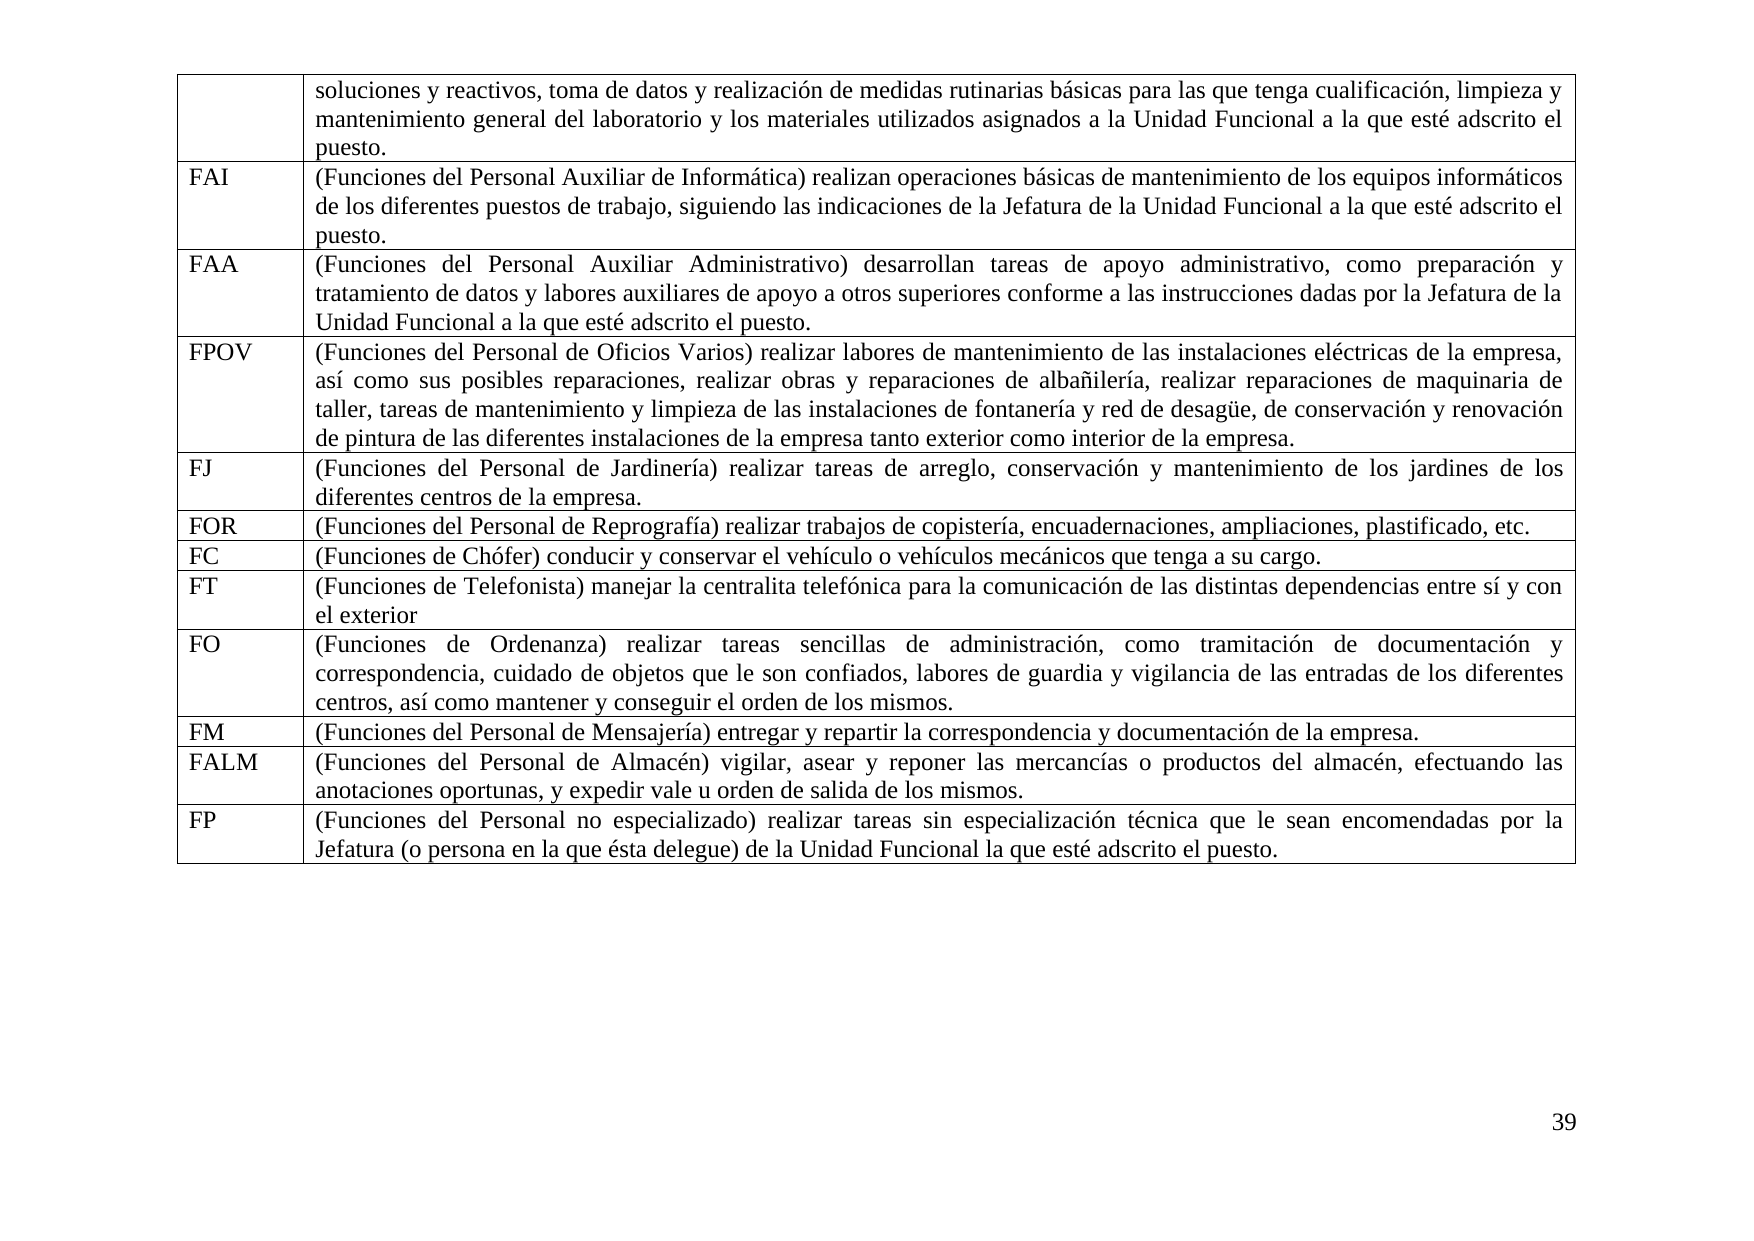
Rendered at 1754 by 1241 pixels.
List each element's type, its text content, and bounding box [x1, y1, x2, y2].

table_cell FO [178, 630, 303, 716]
table_cell FM [178, 717, 303, 746]
table_cell [178, 75, 303, 161]
table_cell FT [178, 571, 303, 628]
table_cell FP [178, 805, 303, 863]
table_cell FPOV [178, 337, 303, 452]
table_cell (Funciones del Personal no especializado) realizar tareas sin especialización técnica que le sean encomendadas por la Jefatura (o persona en la que ésta delegue) de la Unidad Funcional la que esté adscrito el puesto. [304, 805, 1575, 863]
table_cell (Funciones del Personal de Oficios Varios) realizar labores de mantenimiento de las instalaciones eléctricas de la empresa, así como sus posibles reparaciones, realizar obras y reparaciones de albañilería, realizar reparaciones de maquinaria de taller, tareas de mantenimiento y limpieza de las instalaciones de fontanería y red de desagüe, de conservación y renovación de pintura de las diferentes instalaciones de la empresa tanto exterior como interior de la empresa. [304, 337, 1575, 452]
table_cell (Funciones del Personal Auxiliar Administrativo) desarrollan tareas de apoyo administrativo, como preparación y tratamiento de datos y labores auxiliares de apoyo a otros superiores conforme a las instrucciones dadas por la Jefatura de la Unidad Funcional a la que esté adscrito el puesto. [304, 250, 1575, 336]
table_cell FOR [178, 511, 303, 540]
table_cell FAI [178, 162, 303, 248]
table_cell (Funciones de Telefonista) manejar la centralita telefónica para la comunicación de las distintas dependencias entre sí y con el exterior [304, 571, 1575, 628]
table_cell (Funciones del Personal de Jardinería) realizar tareas de arreglo, conservación y mantenimiento de los jardines de los diferentes centros de la empresa. [304, 453, 1575, 510]
table_cell (Funciones del Personal de Almacén) vigilar, asear y reponer las mercancías o productos del almacén, efectuando las anotaciones oportunas, y expedir vale u orden de salida de los mismos. [304, 747, 1575, 804]
table_cell (Funciones del Personal de Reprografía) realizar trabajos de copistería, encuadernaciones, ampliaciones, plastificado, etc. [304, 511, 1575, 540]
table_cell FALM [178, 747, 303, 804]
table_cell (Funciones del Personal Auxiliar de Informática) realizan operaciones básicas de mantenimiento de los equipos informáticos de los diferentes puestos de trabajo, siguiendo las indicaciones de la Jefatura de la Unidad Funcional a la que esté adscrito el puesto. [304, 162, 1575, 248]
table_cell FJ [178, 453, 303, 510]
table_cell (Funciones del Personal de Mensajería) entregar y repartir la correspondencia y documentación de la empresa. [304, 717, 1575, 746]
table_cell (Funciones de Ordenanza) realizar tareas sencillas de administración, como tramitación de documentación y correspondencia, cuidado de objetos que le son confiados, labores de guardia y vigilancia de las entradas de los diferentes centros, así como mantener y conseguir el orden de los mismos. [304, 630, 1575, 716]
table_cell FAA [178, 250, 303, 336]
table_cell (Funciones de Chófer) conducir y conservar el vehículo o vehículos mecánicos que tenga a su cargo. [304, 541, 1575, 570]
table_cell soluciones y reactivos, toma de datos y realización de medidas rutinarias básicas para las que tenga cualificación, limpieza y mantenimiento general del laboratorio y los materiales utilizados asignados a la Unidad Funcional a la que esté adscrito el puesto. [304, 75, 1575, 161]
table_cell FC [178, 541, 303, 570]
